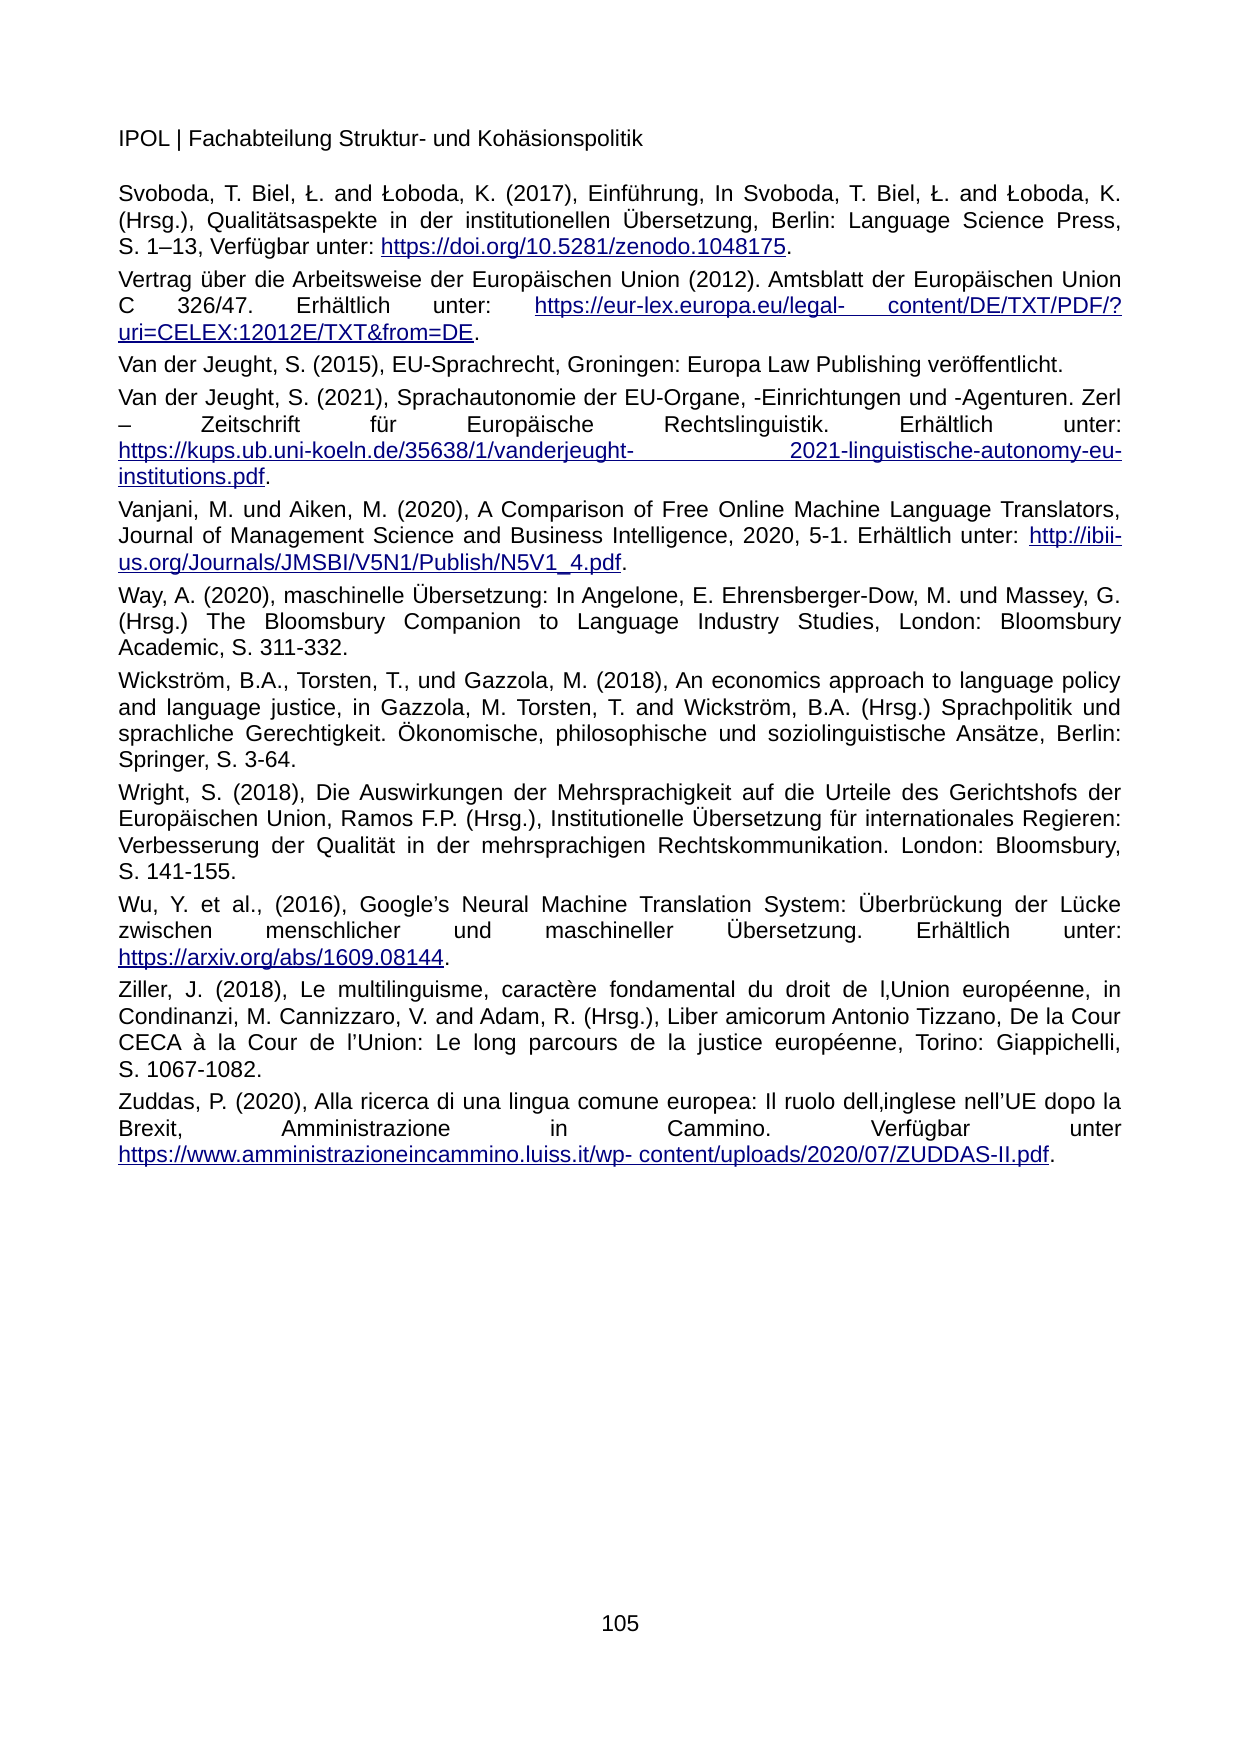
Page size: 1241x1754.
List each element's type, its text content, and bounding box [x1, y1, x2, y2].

text Wright, S. (2018), Die Auswirkungen der Mehrsprachigkeit auf die Urteile des Gerichtshofs der Europäischen Union, Ramos F.P. (Hrsg.), Institutionelle Übersetzung für internationales Regieren: Verbesserung der Qualität in der mehrsprachigen Rechtskommunikation. London: Bloomsbury, S. 141-155. [118, 779, 1122, 884]
text Zuddas, P. (2020), Alla ricerca di una lingua comune europea: Il ruolo dell‚inglese nell’UE dopo la Brexit, Amministrazione in Cammino. Verfügbar unter https://www.amministrazioneincammino.luiss.it/wp- content/uploads/2020/07/ZUDDAS-II.pdf. [118, 1088, 1122, 1167]
text Vanjani, M. und Aiken, M. (2020), A Comparison of Free Online Machine Language Translators, Journal of Management Science and Business Intelligence, 2020, 5-1. Erhältlich unter: http://ibii- us.org/Journals/JMSBI/V5N1/Publish/N5V1_4.pdf. [118, 496, 1122, 575]
text Svoboda, T. Biel, Ł. and Łoboda, K. (2017), Einführung, In Svoboda, T. Biel, Ł. and Łoboda, K. (Hrsg.), Qualitätsaspekte in der institutionellen Übersetzung, Berlin: Language Science Press, S. 1–13, Verfügbar unter: https://doi.org/10.5281/zenodo.1048175. [118, 180, 1122, 259]
text Van der Jeught, S. (2021), Sprachautonomie der EU-Organe, -Einrichtungen und -Agenturen. Zerl – Zeitschrift für Europäische Rechtslinguistik. Erhältlich unter: https://kups.ub.uni-koeln.de/35638/1/vanderjeught- 2021-linguistische-autonomy-eu- [118, 384, 1122, 460]
text institutions.pdf. [118, 461, 1122, 490]
text Ziller, J. (2018), Le multilinguisme, caractère fondamental du droit de l‚Union européenne, in Condinanzi, M. Cannizzaro, V. and Adam, R. (Hrsg.), Liber amicorum Antonio Tizzano, De la Cour CECA à la Cour de l’Union: Le long parcours de la justice européenne, Torino: Giappichelli, S. 1067-1082. [118, 976, 1122, 1082]
text Van der Jeught, S. (2015), EU-Sprachrecht, Groningen: Europa Law Publishing veröffentlicht. [118, 351, 1122, 378]
text Vertrag über die Arbeitsweise der Europäischen Union (2012). Amtsblatt der Europäischen Union C 326/47. Erhältlich unter: https://eur-lex.europa.eu/legal- content/DE/TXT/PDF/?uri=CELEX:12012E/TXT&from=DE. [118, 266, 1122, 345]
text Wickström, B.A., Torsten, T., und Gazzola, M. (2018), An economics approach to language policy and language justice, in Gazzola, M. Torsten, T. and Wickström, B.A. (Hrsg.) Sprachpolitik und sprachliche Gerechtigkeit. Ökonomische, philosophische und soziolinguistische Ansätze, Berlin: Springer, S. 3-64. [118, 667, 1122, 773]
text Way, A. (2020), maschinelle Übersetzung: In Angelone, E. Ehrensberger-Dow, M. und Massey, G. (Hrsg.) The Bloomsbury Companion to Language Industry Studies, London: Bloomsbury Academic, S. 311-332. [118, 582, 1122, 661]
text Wu, Y. et al., (2016), Google’s Neural Machine Translation System: Überbrückung der Lücke zwischen menschlicher und maschineller Übersetzung. Erhältlich unter: https://arxiv.org/abs/1609.08144. [118, 891, 1122, 970]
